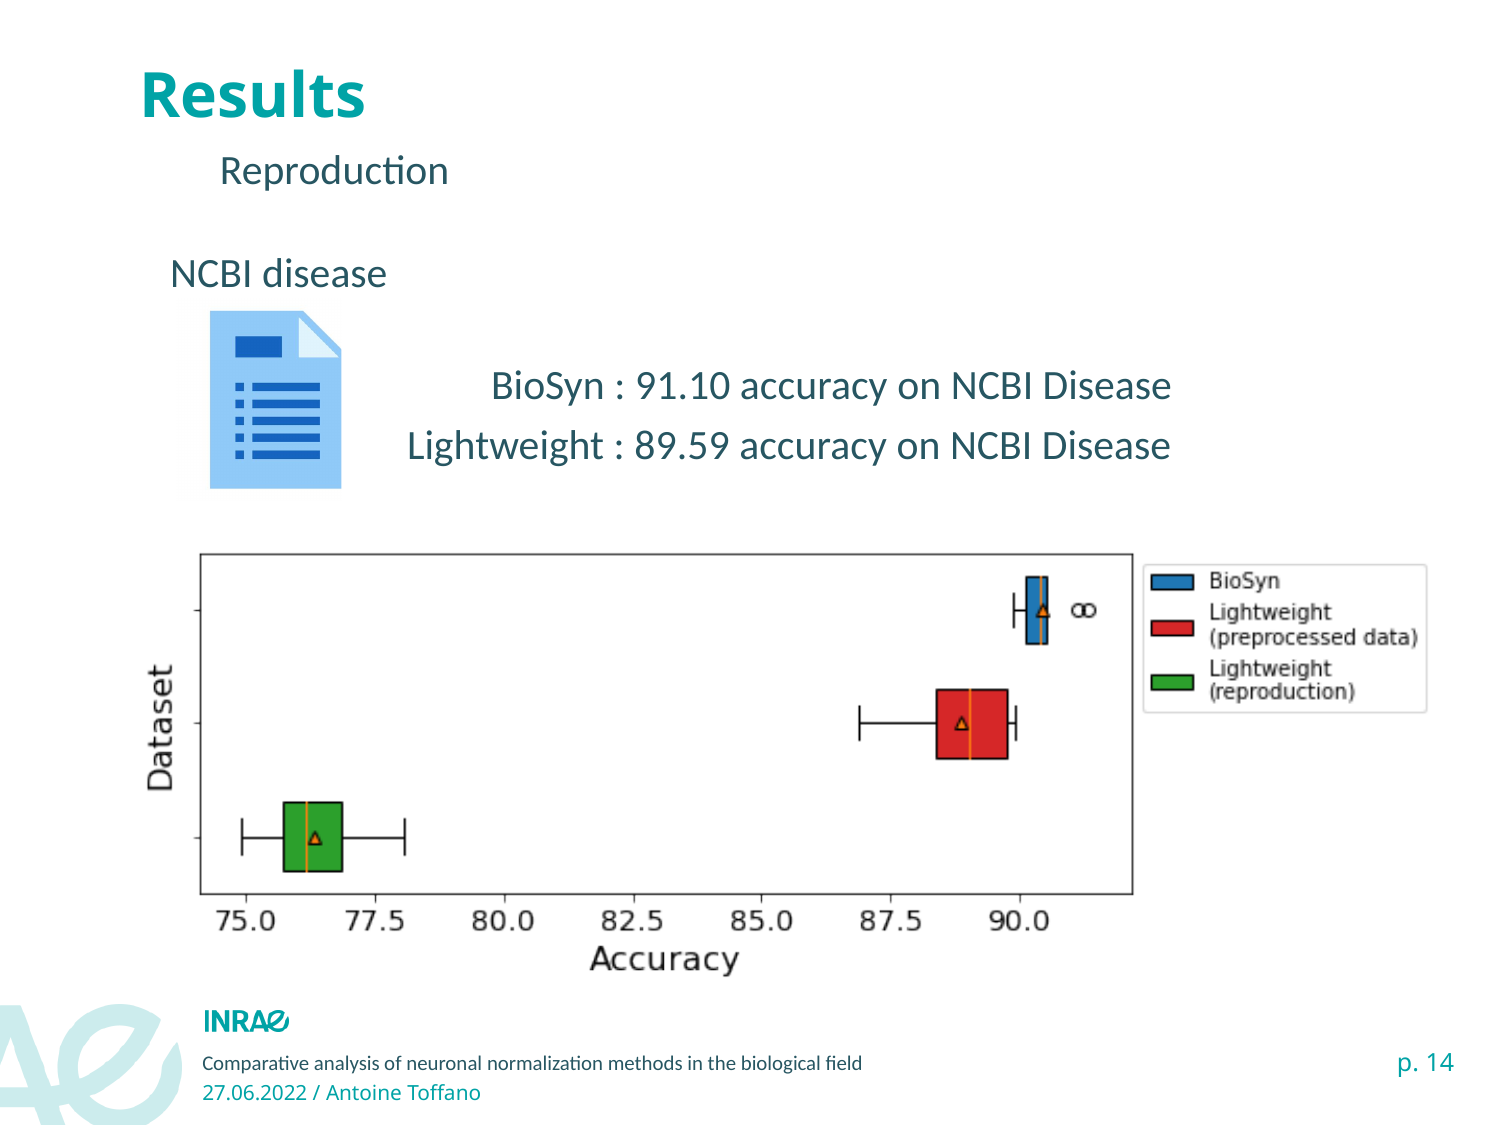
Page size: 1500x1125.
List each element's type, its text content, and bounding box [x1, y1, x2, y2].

picture [131, 539, 1441, 992]
text_box NCBI disease [155, 238, 471, 400]
picture [0, 996, 328, 1125]
picture [176, 400, 342, 501]
text_box Reproduction [205, 140, 1396, 253]
text_box Results [139, 24, 1396, 170]
text_box BioSyn : 91.10 accuracy on NCBI Disease [476, 350, 1257, 410]
text_box Lightweight : 89.59 accuracy on NCBI Disease [392, 410, 1317, 475]
